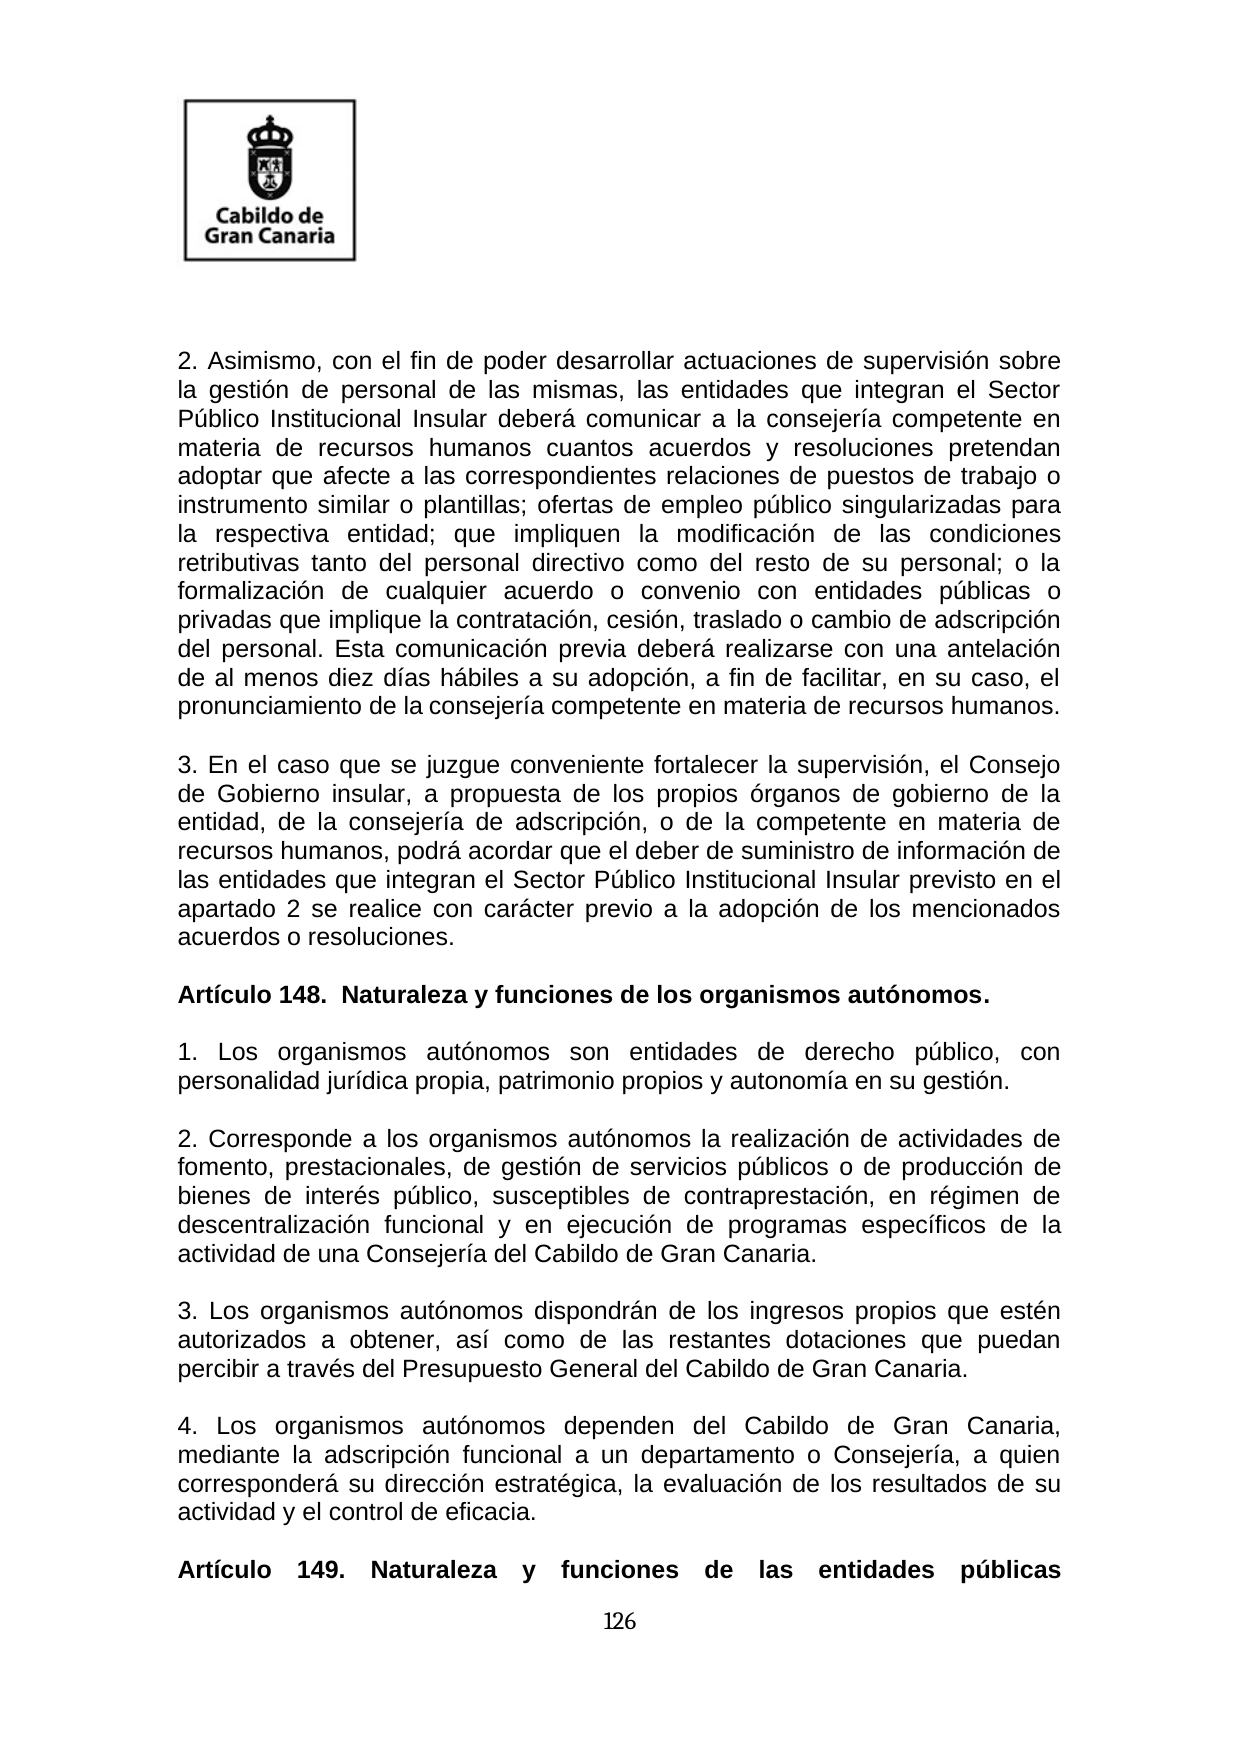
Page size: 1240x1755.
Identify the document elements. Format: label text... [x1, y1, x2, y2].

text 2. Asimismo, con el fin de poder desarrollar actuaciones de supervisión sobre la gestión de personal de las mismas, las entidades que integran el Sector Público Institucional Insular deberá comunicar a la consejería competente en materia de recursos humanos cuantos acuerdos y resoluciones pretendan adoptar que afecte a las correspondientes relaciones de puestos de trabajo o instrumento similar o plantillas; ofertas de empleo público singularizadas para la respectiva entidad; que impliquen la modificación de las condiciones retributivas tanto del personal directivo como del resto de su personal; o la formalización de cualquier acuerdo o convenio con entidades públicas o privadas que implique la contratación, cesión, traslado o cambio de adscripción del personal. Esta comunicación previa deberá realizarse con una antelación de al menos diez días hábiles a su adopción, a fin de facilitar, en su caso, el pronunciamiento de la consejería competente en materia de recursos humanos. [177, 346, 1062, 721]
text Artículo 149. Naturaleza y funciones de las entidades públicas [177, 1555, 1062, 1583]
text 4. Los organismos autónomos dependen del Cabildo de Gran Canaria, mediante la adscripción funcional a un departamento o Consejería, a quien corresponderá su dirección estratégica, la evaluación de los resultados de su actividad y el control de eficacia. [177, 1411, 1062, 1526]
text 2. Corresponde a los organismos autónomos la realización de actividades de fomento, prestacionales, de gestión de servicios públicos o de producción de bienes de interés público, susceptibles de contraprestación, en régimen de descentralización funcional y en ejecución de programas específicos de la actividad de una Consejería del Cabildo de Gran Canaria. [177, 1123, 1062, 1267]
text 3. Los organismos autónomos dispondrán de los ingresos propios que estén autorizados a obtener, así como de las restantes dotaciones que puedan percibir a través del Presupuesto General del Cabildo de Gran Canaria. [177, 1296, 1062, 1382]
text Artículo 148. Naturaleza y funciones de los organismos autónomos. [177, 980, 1062, 1008]
text 3. En el caso que se juzgue conveniente fortalecer la supervisión, el Consejo de Gobierno insular, a propuesta de los propios órganos de gobierno de la entidad, de la consejería de adscripción, o de la competente en materia de recursos humanos, podrá acordar que el deber de suministro de información de las entidades que integran el Sector Público Institucional Insular previsto en el apartado 2 se realice con carácter previo a la adopción de los mencionados acuerdos o resoluciones. [177, 750, 1062, 951]
text 1. Los organismos autónomos son entidades de derecho público, con personalidad jurídica propia, patrimonio propios y autonomía en su gestión. [177, 1037, 1062, 1095]
